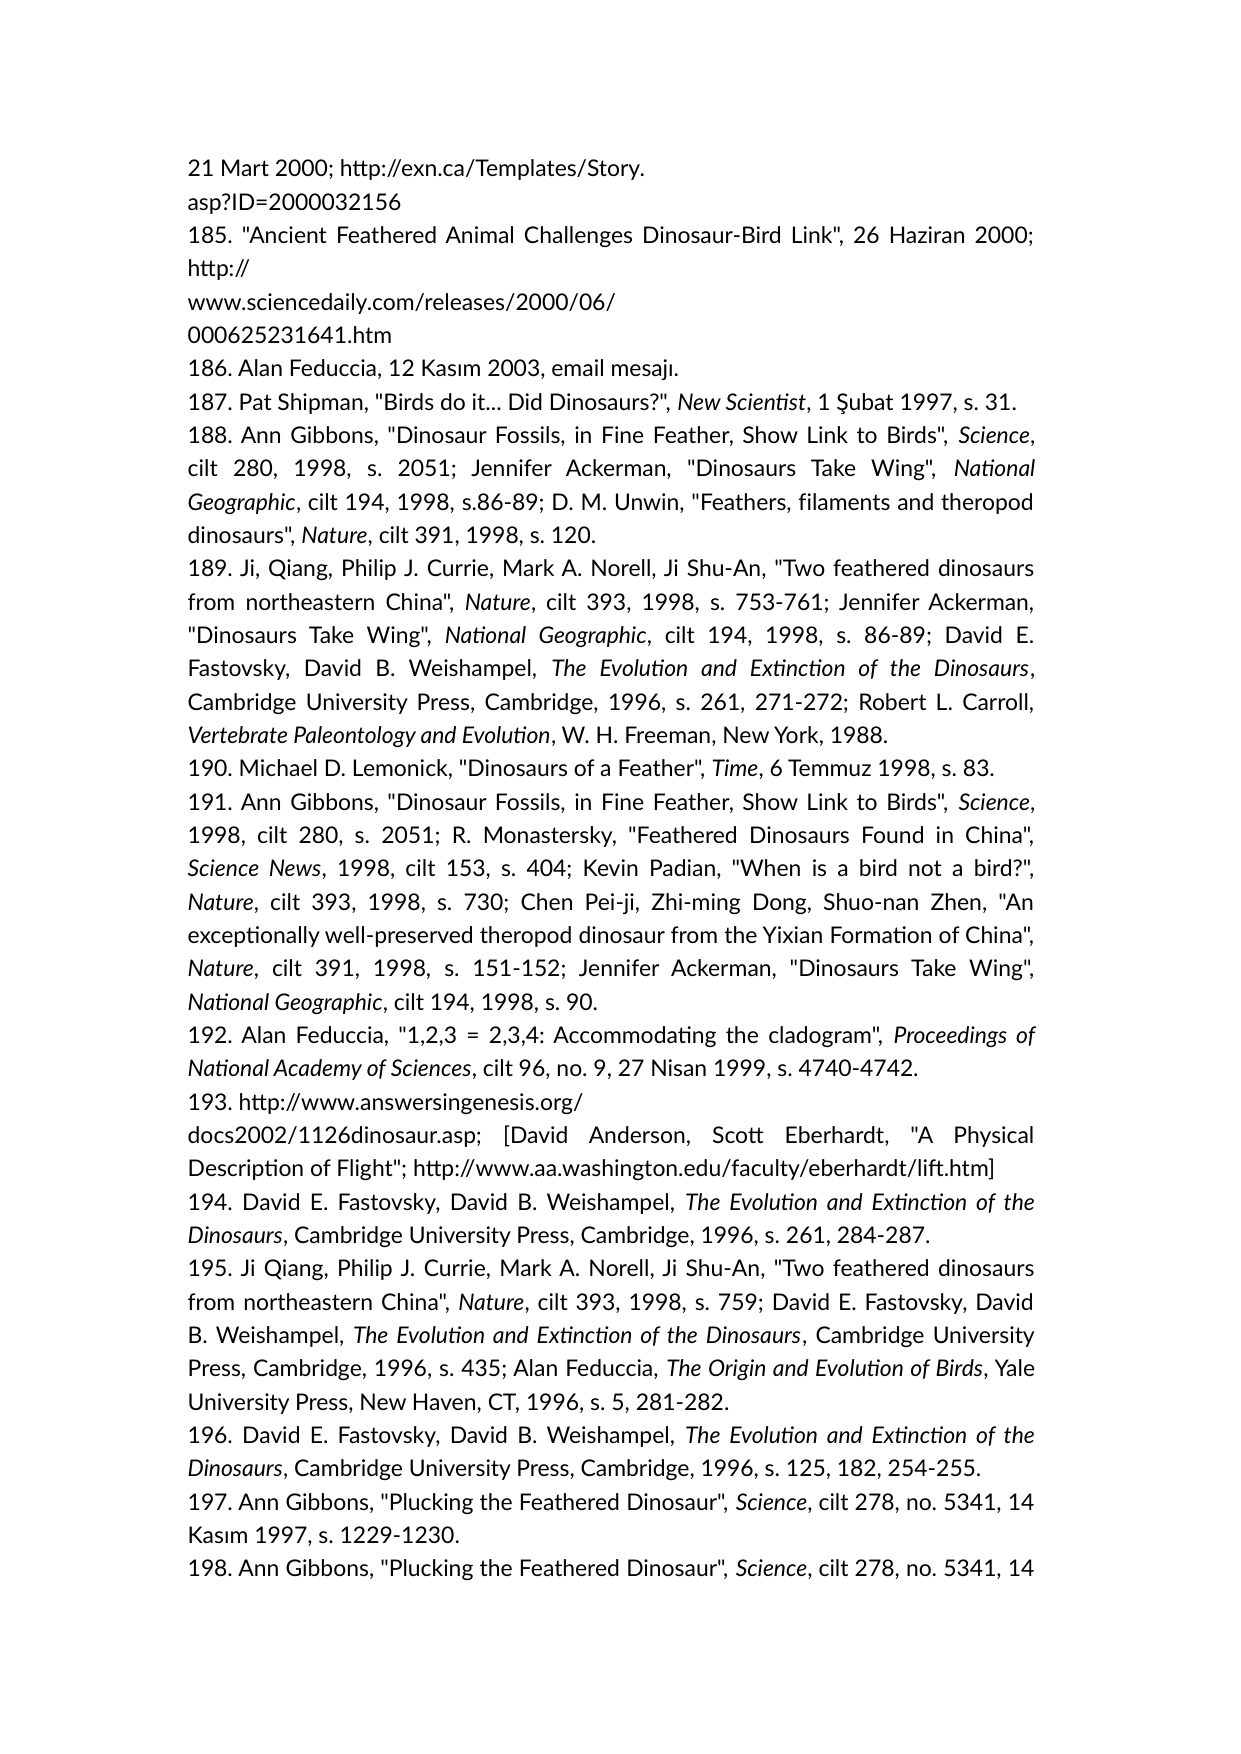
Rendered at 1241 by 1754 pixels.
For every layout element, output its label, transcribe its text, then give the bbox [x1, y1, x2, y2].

text 194. David E. Fastovsky, David B. Weishampel, The Evolution and Extinction of the Dinosaurs, Cambridge University Press, Cambridge, 1996, s. 261, 284-287. [187, 1183, 1035, 1250]
text 186. Alan Feduccia, 12 Kasım 2003, email mesajı. [187, 350, 1035, 383]
text 21 Mart 2000; http://exn.ca/Templates/Story. [187, 150, 1035, 183]
text 198. Ann Gibbons, "Plucking the Feathered Dinosaur", Science, cilt 278, no. 5341, 14 [187, 1550, 1035, 1583]
text 191. Ann Gibbons, "Dinosaur Fossils, in Fine Feather, Show Link to Birds", Science, 1998, cilt 280, s. 2051; R. Monastersky, "Feathered Dinosaurs Found in China", Science News, 1998, cilt 153, s. 404; Kevin Padian, "When is a bird not a bird?", Nature, cilt 393, 1998, s. 730; Chen Pei-ji, Zhi-ming Dong, Shuo-nan Zhen, "An exceptionally well-preserved theropod dinosaur from the Yixian Formation of China", Nature, cilt 391, 1998, s. 151-152; Jennifer Ackerman, "Dinosaurs Take Wing", National Geographic, cilt 194, 1998, s. 90. [187, 783, 1035, 1017]
text 197. Ann Gibbons, "Plucking the Feathered Dinosaur", Science, cilt 278, no. 5341, 14 Kasım 1997, s. 1229-1230. [187, 1483, 1035, 1550]
text 193. http://www.answersingenesis.org/ [187, 1083, 1035, 1117]
text 195. Ji Qiang, Philip J. Currie, Mark A. Norell, Ji Shu-An, "Two feathered dinosaurs from northeastern China", Nature, cilt 393, 1998, s. 759; David E. Fastovsky, David B. Weishampel, The Evolution and Extinction of the Dinosaurs, Cambridge University Press, Cambridge, 1996, s. 435; Alan Feduccia, The Origin and Evolution of Birds, Yale University Press, New Haven, CT, 1996, s. 5, 281-282. [187, 1250, 1035, 1417]
text 185. "Ancient Feathered Animal Challenges Dinosaur-Bird Link", 26 Haziran 2000; http:// [187, 217, 1035, 283]
text 000625231641.htm [187, 317, 1035, 350]
text 196. David E. Fastovsky, David B. Weishampel, The Evolution and Extinction of the Dinosaurs, Cambridge University Press, Cambridge, 1996, s. 125, 182, 254-255. [187, 1417, 1035, 1483]
text 190. Michael D. Lemonick, "Dinosaurs of a Feather", Time, 6 Temmuz 1998, s. 83. [187, 750, 1035, 783]
text 187. Pat Shipman, "Birds do it... Did Dinosaurs?", New Scientist, 1 Şubat 1997, s. 31. [187, 383, 1035, 417]
text 189. Ji, Qiang, Philip J. Currie, Mark A. Norell, Ji Shu-An, "Two feathered dinosaurs from northeastern China", Nature, cilt 393, 1998, s. 753-761; Jennifer Ackerman, "Dinosaurs Take Wing", National Geographic, cilt 194, 1998, s. 86-89; David E. Fastovsky, David B. Weishampel, The Evolution and Extinction of the Dinosaurs, Cambridge University Press, Cambridge, 1996, s. 261, 271-272; Robert L. Carroll, Vertebrate Paleontology and Evolution, W. H. Freeman, New York, 1988. [187, 550, 1035, 750]
text asp?ID=2000032156 [187, 183, 1035, 217]
text docs2002/1126dinosaur.asp; [David Anderson, Scott Eberhardt, "A Physical Description of Flight"; http://www.aa.washington.edu/faculty/eberhardt/lift.htm] [187, 1117, 1035, 1183]
text 192. Alan Feduccia, "1,2,3 = 2,3,4: Accommodating the cladogram", Proceedings of National Academy of Sciences, cilt 96, no. 9, 27 Nisan 1999, s. 4740-4742. [187, 1017, 1035, 1083]
text www.sciencedaily.com/releases/2000/06/ [187, 283, 1035, 317]
text 188. Ann Gibbons, "Dinosaur Fossils, in Fine Feather, Show Link to Birds", Science, cilt 280, 1998, s. 2051; Jennifer Ackerman, "Dinosaurs Take Wing", National Geographic, cilt 194, 1998, s.86-89; D. M. Unwin, "Feathers, filaments and theropod dinosaurs", Nature, cilt 391, 1998, s. 120. [187, 417, 1035, 550]
